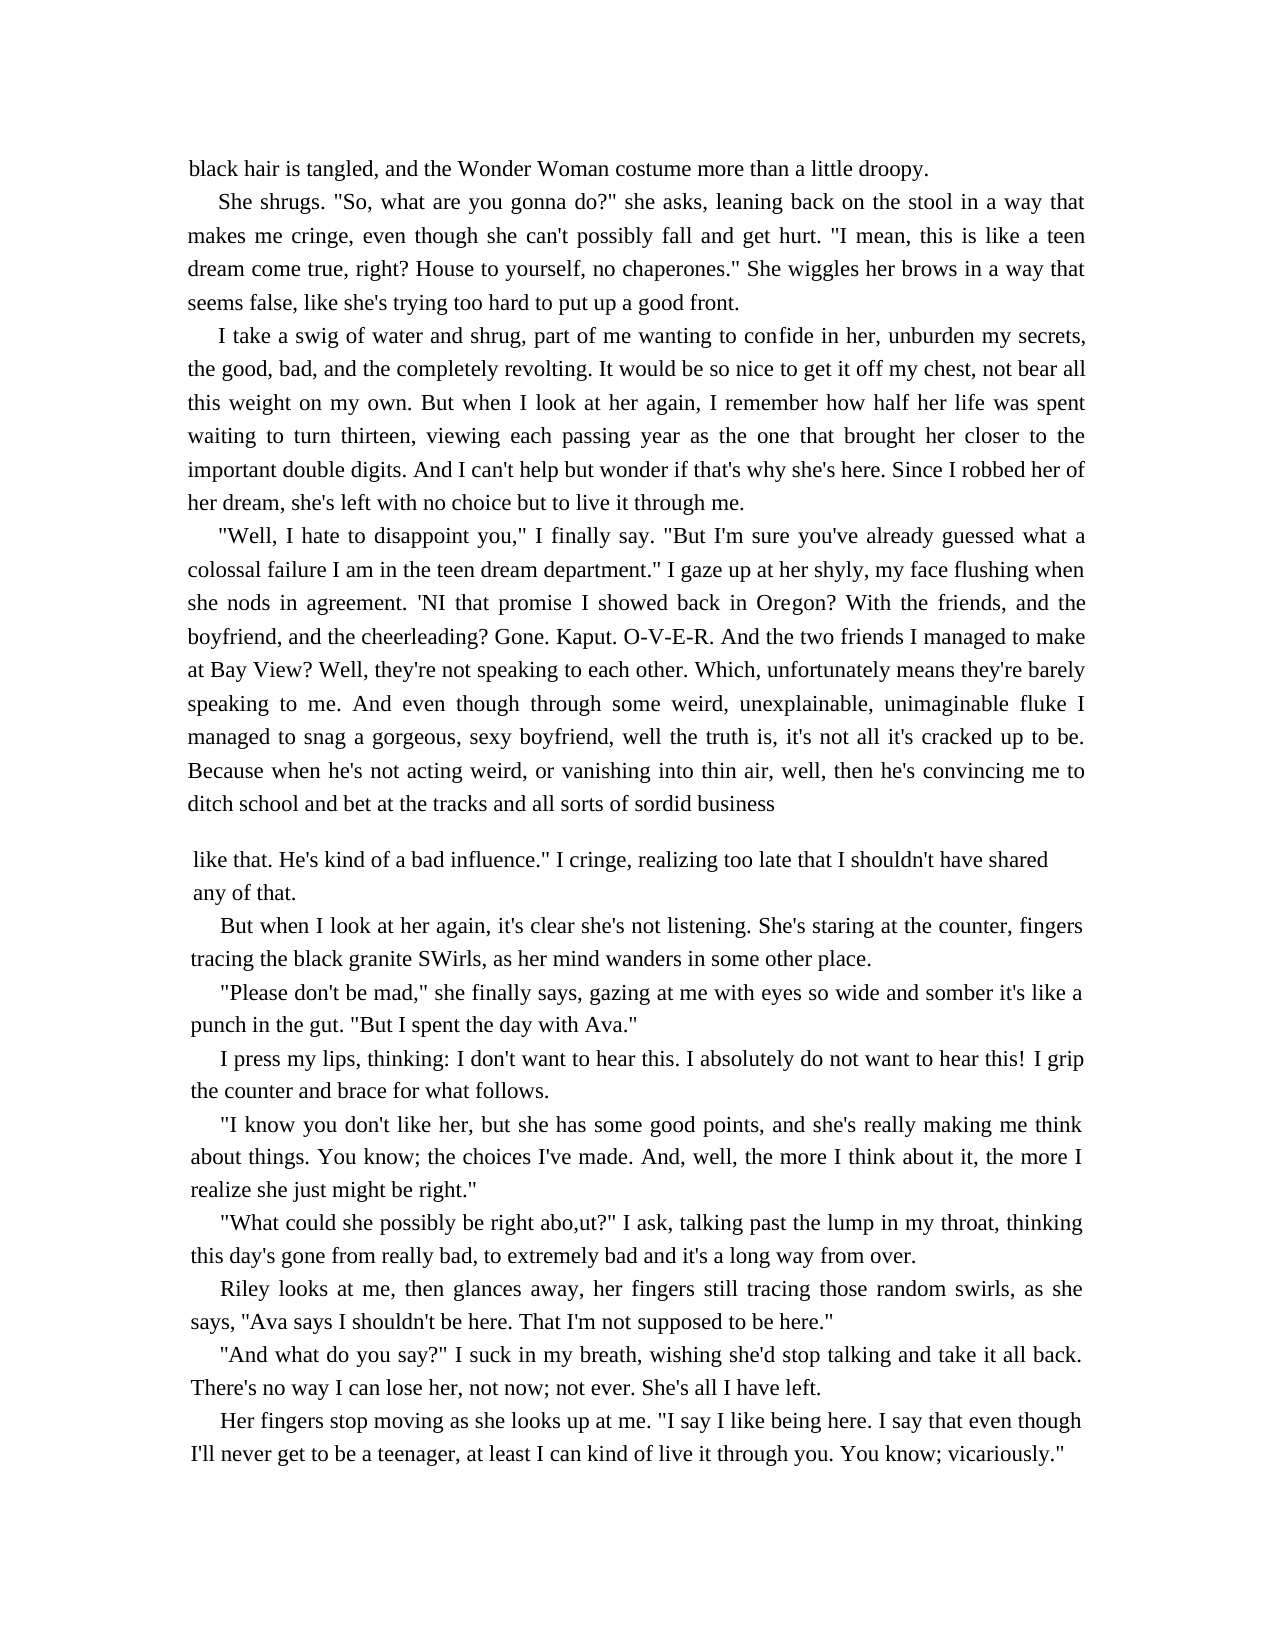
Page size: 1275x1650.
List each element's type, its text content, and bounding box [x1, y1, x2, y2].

text like that. He's kind of a bad influence." I cringe, realizing too late that I shouldn't have shared any of that. [193, 842, 1087, 907]
text "I know you don't like her, but she has some good points, and she's really making me think about things. You know; the choices I've made. And, well, the more I think about it, the more I realize she just might be right." [190, 1106, 1084, 1203]
text Her fingers stop moving as she looks up at me. "I say I like being here. I say that even though I'll never get to be a teenager, at least I can kind of live it through you. You know; vicariously." [190, 1403, 1084, 1468]
text ''And what do you say?" I suck in my breath, wishing she'd stop talking and take it all back. There's no way I can lose her, not now; not ever. She's all I have left. [190, 1337, 1084, 1402]
text "Please don't be mad," she finally says, gazing at me with eyes so wide and somber it's like a punch in the gut. "But I spent the day with Ava." [190, 974, 1084, 1039]
text Riley looks at me, then glances away, her fingers still tracing those random swirls, as she says, ''Ava says I shouldn't be here. That I'm not supposed to be here." [190, 1271, 1084, 1336]
text She shrugs. "So, what are you gonna do?" she asks, leaning back on the stool in a way that makes me cringe, even though she can't possibly fall and get hurt. "I mean, this is like a teen dream come true, right? House to yourself, no chaperones." She wiggles her brows in a way that seems false, like she's trying too hard to put up a good front. [187, 183, 1087, 317]
text I press my lips, thinking: I don't want to hear this. I absolutely do not want to hear this! I grip the counter and brace for what follows. [190, 1040, 1084, 1105]
text But when I look at her again, it's clear she's not listening. She's staring at the counter, fingers tracing the black granite SWirls, as her mind wanders in some other place. [190, 908, 1084, 973]
text I take a swig of water and shrug, part of me wanting to con­fide in her, unburden my secrets, the good, bad, and the com­pletely revolting. It would be so nice to get it off my chest, not bear all this weight on my own. But when I look at her again, I remember how half her life was spent waiting to turn thirteen, viewing each passing year as the one that brought her closer to the important double digits. And I can't help but wonder if that's why she's here. Since I robbed her of her dream, she's left with no choice but to live it through me. [187, 317, 1087, 517]
text "What could she possibly be right abo,ut?" I ask, talking past the lump in my throat, thinking this day's gone from really bad, to extremely bad and it's a long way from over. [190, 1204, 1084, 1269]
text "Well, I hate to disappoint you," I finally say. "But I'm sure you've already guessed what a colossal failure I am in the teen dream department." I gaze up at her shyly, my face flushing when she nods in agreement. 'NI that promise I showed back in Ore­gon? With the friends, and the boyfriend, and the cheerleading? Gone. Kaput. O-V-E-R. And the two friends I managed to make at Bay View? Well, they're not speaking to each other. Which, unfortunately means they're barely speaking to me. And even though through some weird, unexplainable, unimaginable fluke I managed to snag a gorgeous, sexy boyfriend, well the truth is, it's not all it's cracked up to be. Because when he's not acting weird, or vanishing into thin air, well, then he's convincing me to ditch school and bet at the tracks and all sorts of sordid business [187, 517, 1087, 818]
text black hair is tangled, and the Wonder Woman costume more than a little droopy. [188, 150, 1087, 183]
